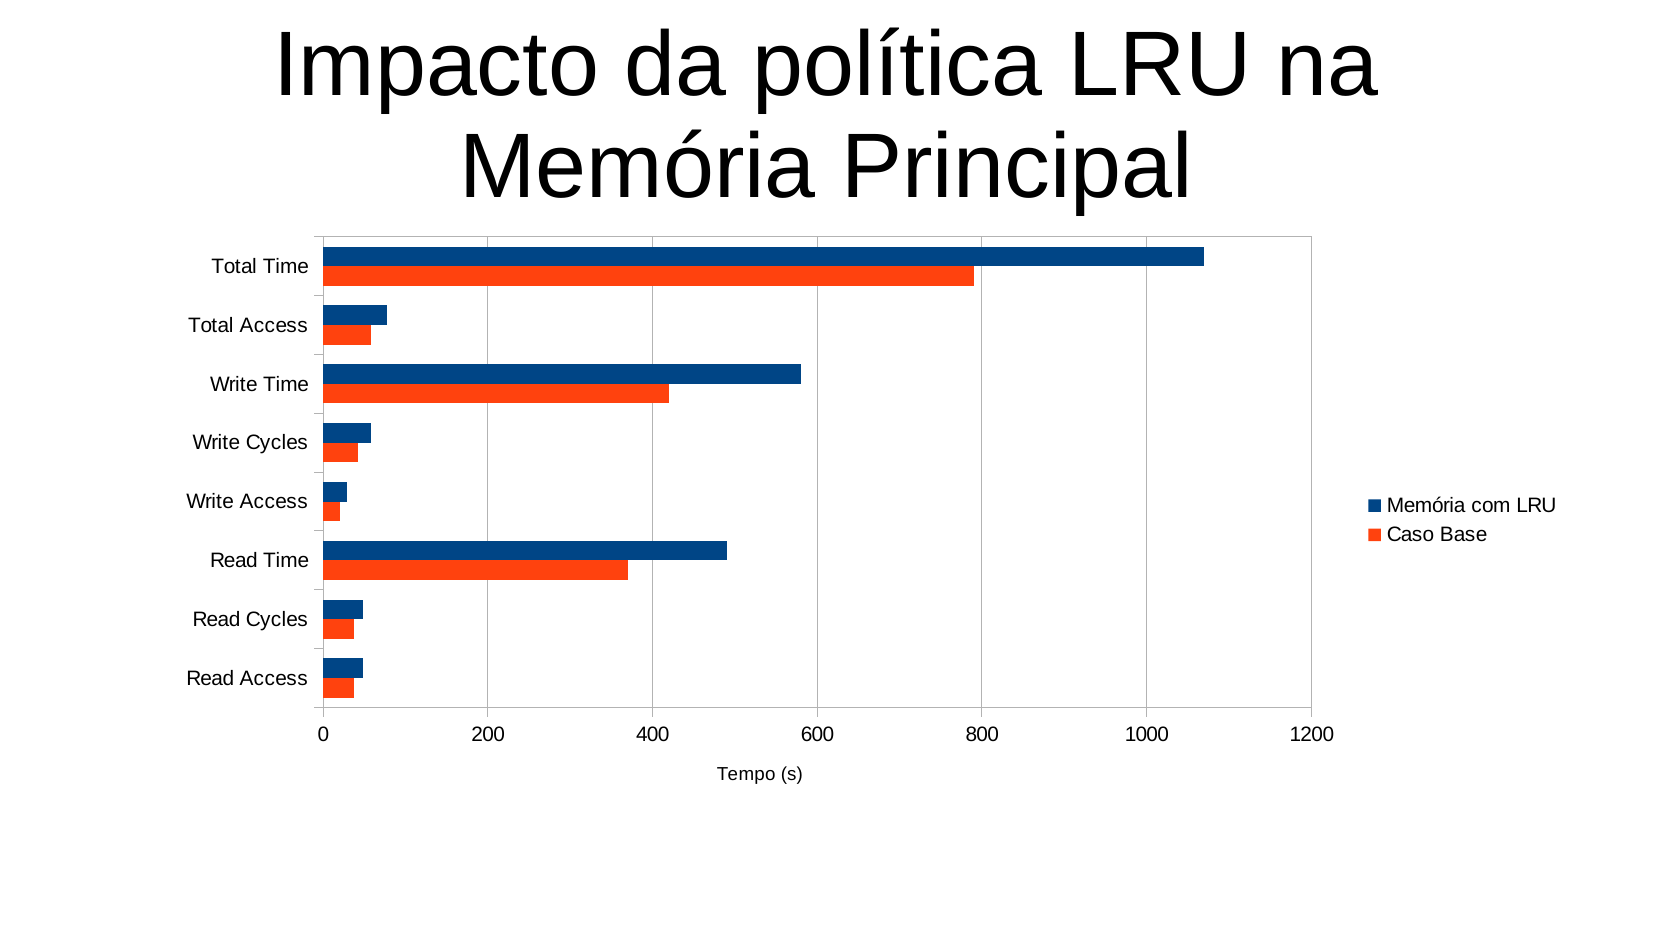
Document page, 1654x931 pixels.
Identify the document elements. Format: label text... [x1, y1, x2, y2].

chart [158, 225, 1576, 816]
title Impacto da política LRU na Memória Principal [82, 12, 1571, 218]
